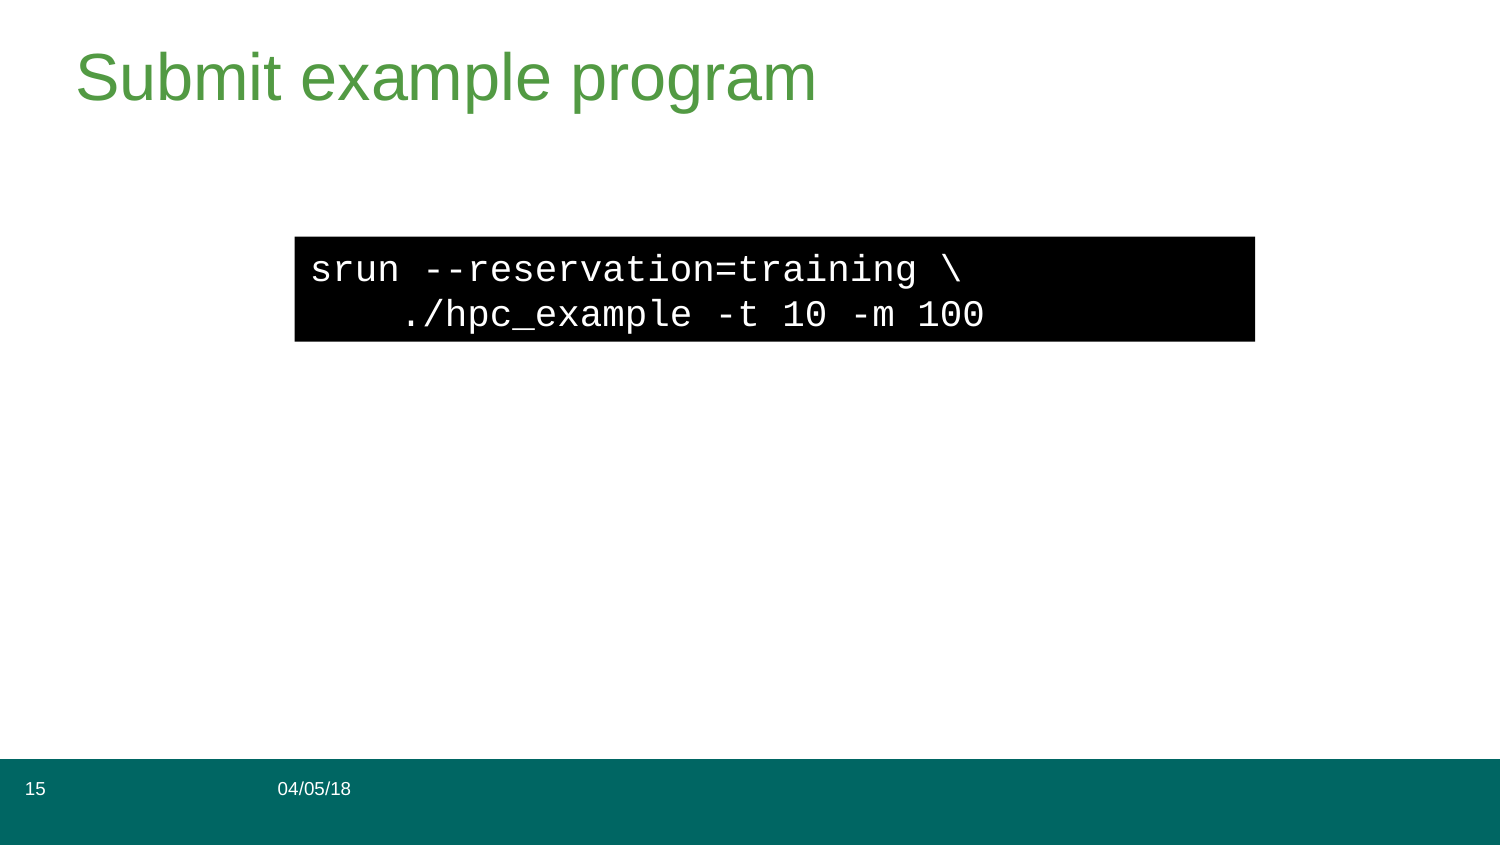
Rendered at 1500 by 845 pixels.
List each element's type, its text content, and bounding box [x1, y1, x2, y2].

text_box 04/05/18 [277, 776, 553, 799]
title Submit example program [75, 33, 1425, 175]
text_box srun --reservation=training \ ./hpc_example -t 10 -m 100 [294, 236, 1256, 342]
text_box [24, 776, 76, 799]
